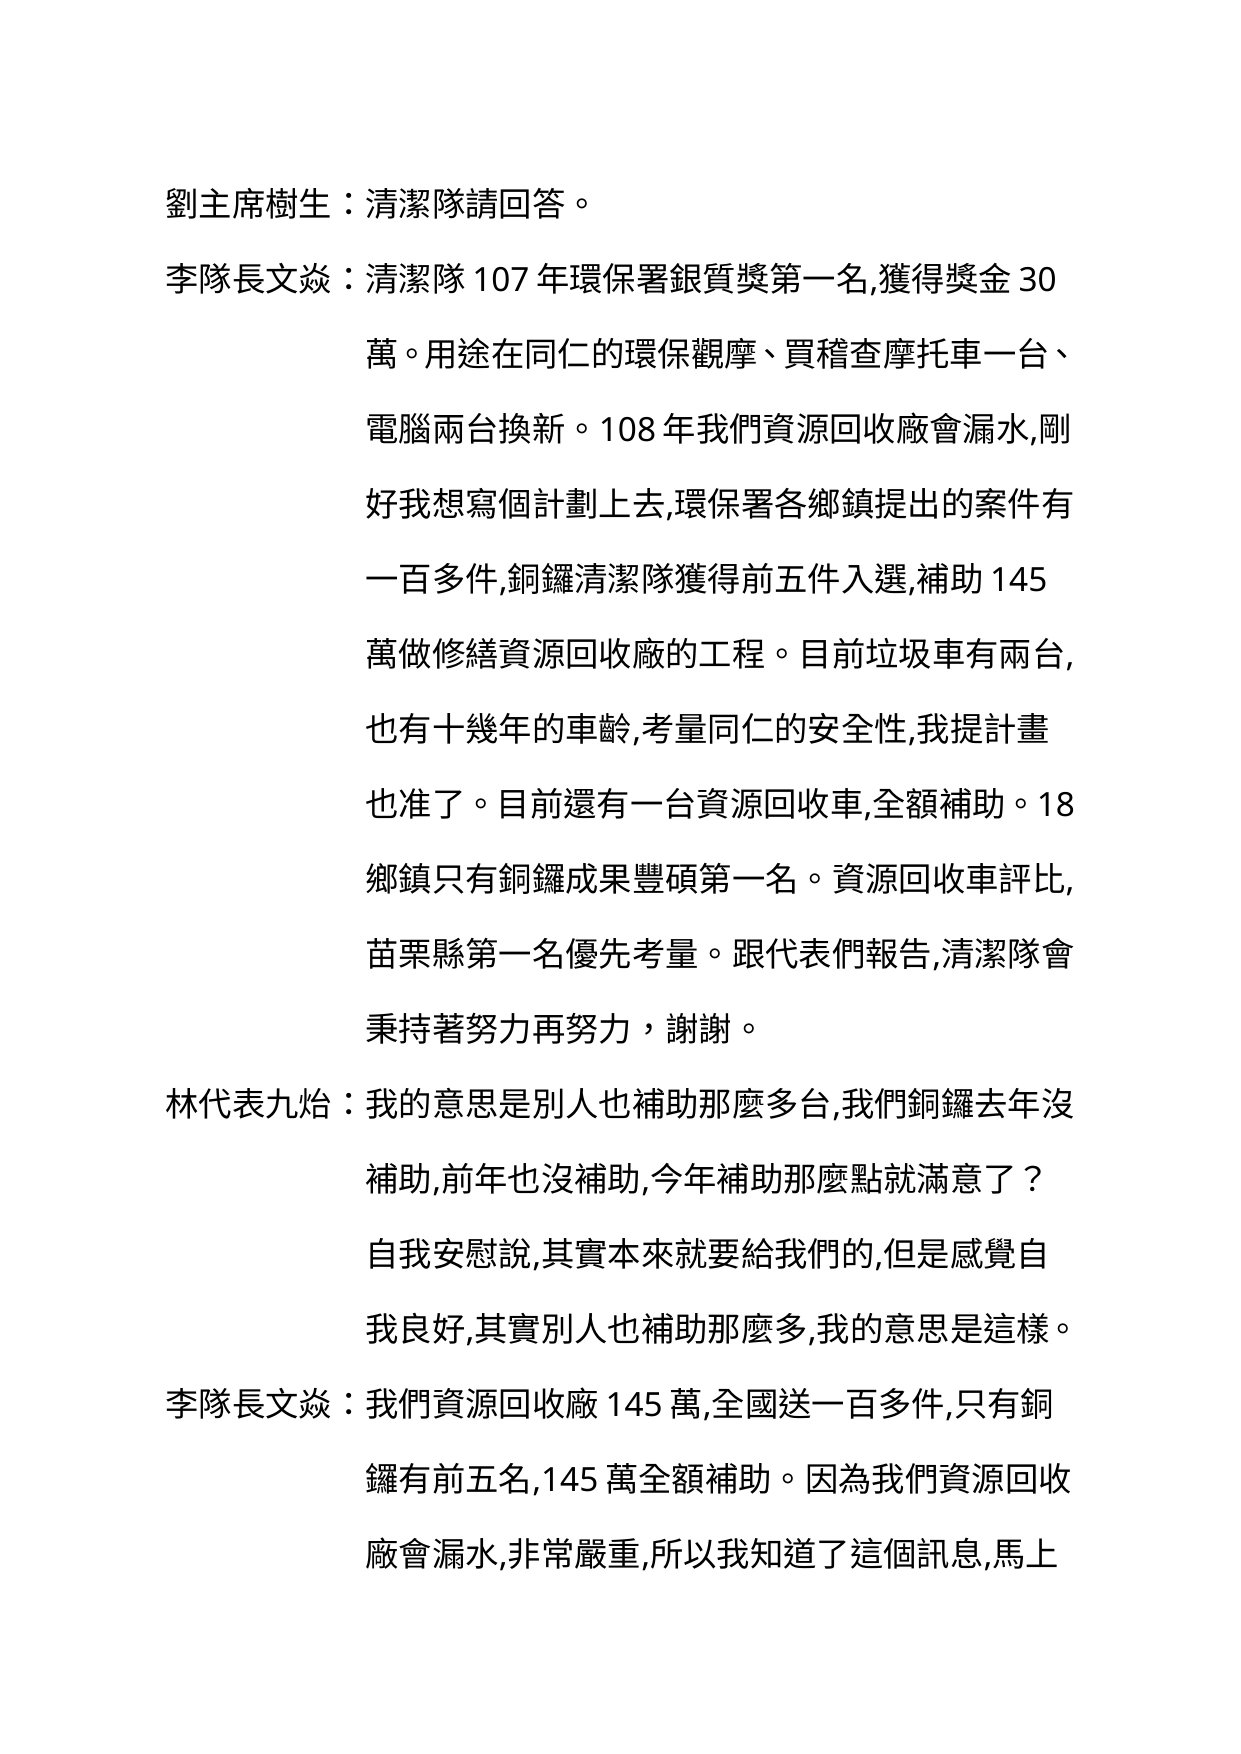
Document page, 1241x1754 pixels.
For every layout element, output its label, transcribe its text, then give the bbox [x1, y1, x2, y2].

text 李隊長文焱：我們資源回收廠145萬,全國送一百多件,只有銅鑼有前五名,145萬全額補助。因為我們資源回收廠會漏水,非常嚴重,所以我知道了這個訊息,馬上 [165, 1364, 1075, 1589]
text 劉主席樹生：清潔隊請回答。 [165, 164, 1075, 239]
text 李隊長文焱：清潔隊107年環保署銀質獎第一名,獲得獎金30萬。用途在同仁的環保觀摩、買稽查摩托車一台、電腦兩台換新。108年我們資源回收廠會漏水,剛好我想寫個計劃上去,環保署各鄉鎮提出的案件有一百多件,銅鑼清潔隊獲得前五件入選,補助145萬做修繕資源回收廠的工程。目前垃圾車有兩台,也有十幾年的車齡,考量同仁的安全性,我提計畫也准了。目前還有一台資源回收車,全額補助。18鄉鎮只有銅鑼成果豐碩第一名。資源回收車評比,苗栗縣第一名優先考量。跟代表們報告,清潔隊會秉持著努力再努力，謝謝。 [165, 239, 1075, 1064]
text 林代表九炲：我的意思是別人也補助那麼多台,我們銅鑼去年沒補助,前年也沒補助,今年補助那麼點就滿意了？自我安慰說,其實本來就要給我們的,但是感覺自我良好,其實別人也補助那麼多,我的意思是這樣。 [165, 1064, 1075, 1364]
